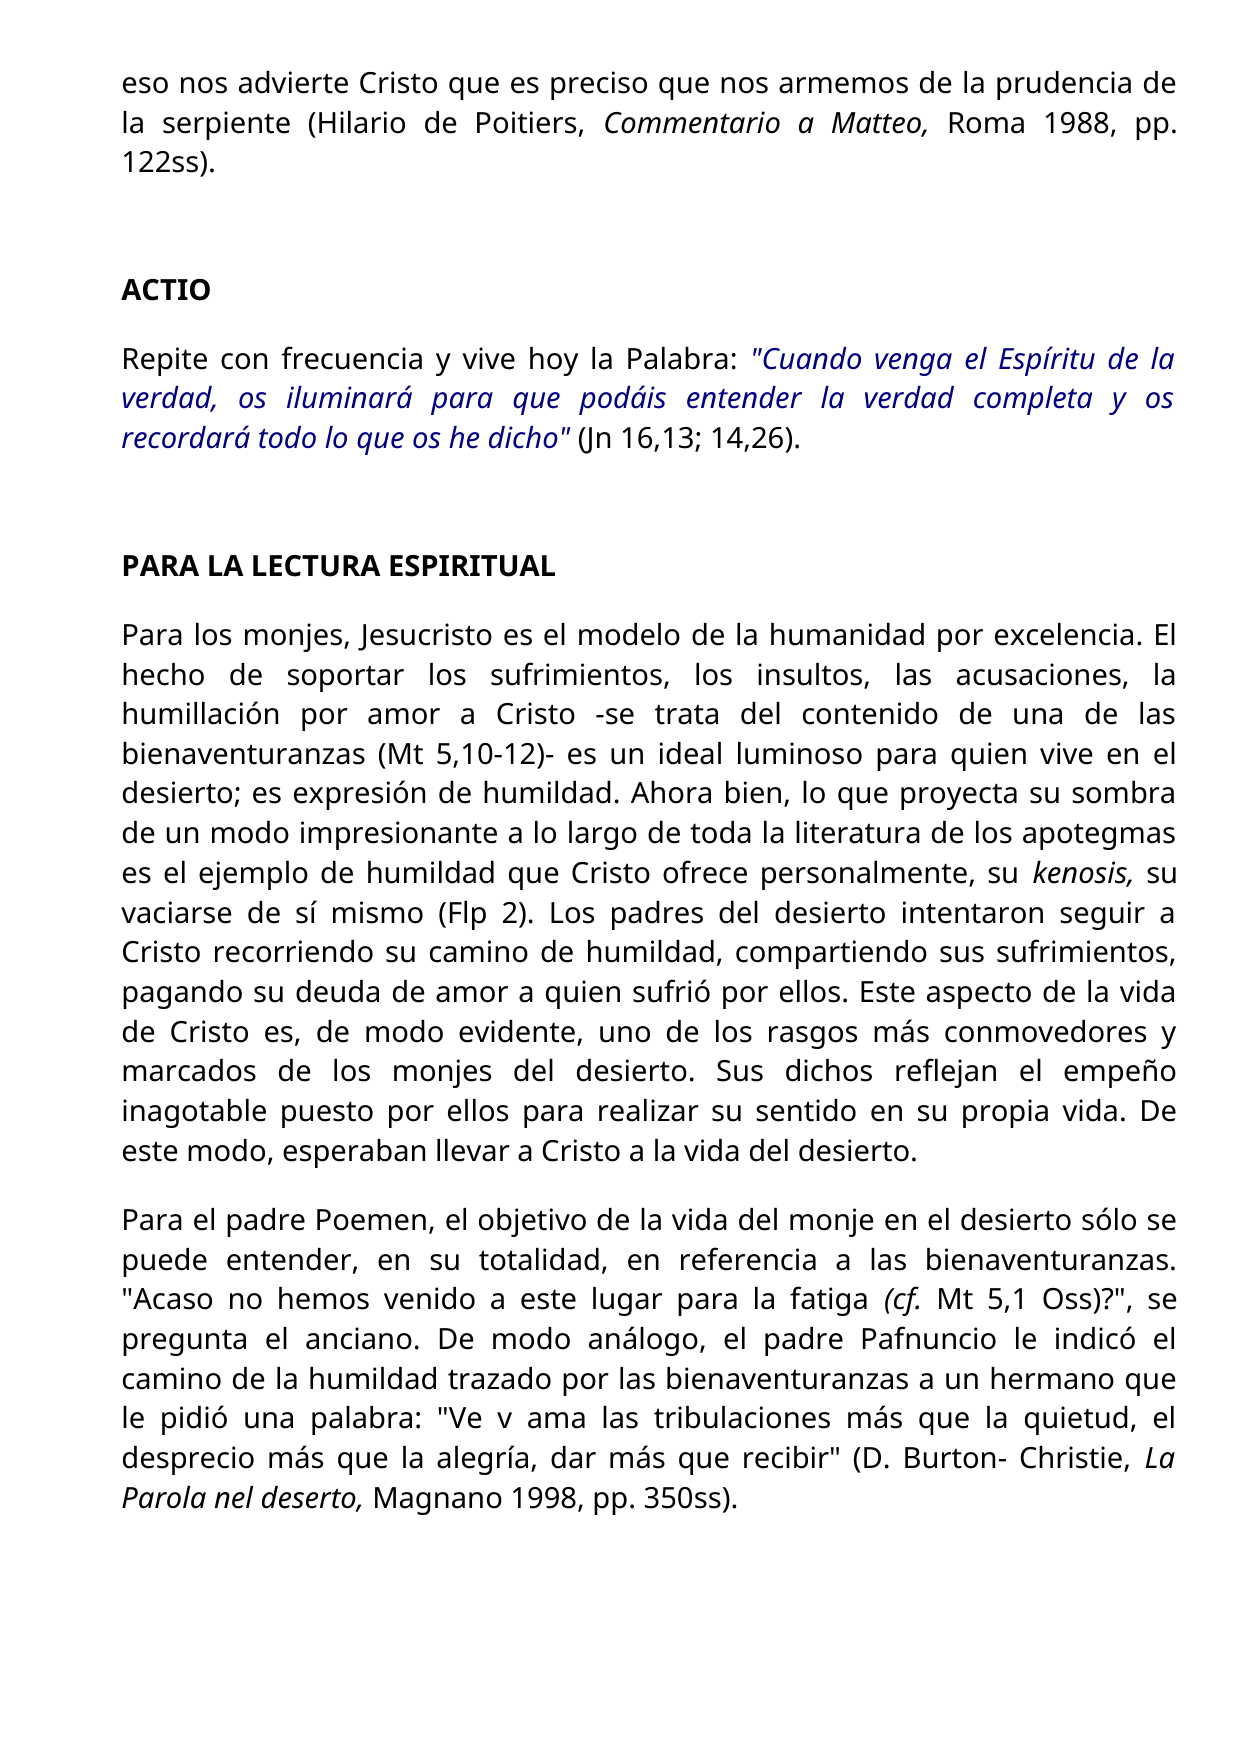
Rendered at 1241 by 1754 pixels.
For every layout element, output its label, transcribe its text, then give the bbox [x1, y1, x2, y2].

table_header eso nos advierte Cristo que es preciso que nos armemos de la prudencia de la serpiente (Hilario de Poitiers, Commentario a Matteo, Roma 1988, pp. 122ss). ACTIO Repite con frecuencia y vive hoy la Palabra: "Cuando venga el Espíritu de la verdad, os iluminará para que podáis entender la verdad completa y os recordará todo lo que os he dicho" (Jn 16,13; 14,26). PARA LA LECTURA ESPIRITUAL Para los monjes, Jesucristo es el modelo de la humanidad por excelencia. El hecho de soportar los sufrimientos, los insultos, las acusaciones, la humillación por amor a Cristo -se trata del contenido de una de las bienaventuranzas (Mt 5,10-12)- es un ideal luminoso para quien vive en el desierto; es expresión de humildad. Ahora bien, lo que proyecta su sombra de un modo impresionante a lo largo de toda la literatura de los apotegmas es el ejemplo de humildad que Cristo ofrece personalmente, su kenosis, su vaciarse de sí mismo (Flp 2). Los padres del desierto intentaron seguir a Cristo recorriendo su camino de humildad, compartiendo sus sufrimientos, pagando su deuda de amor a quien sufrió por ellos. Este aspecto de la vida de Cristo es, de modo evidente, uno de los rasgos más conmovedores y marcados de los monjes del desierto. Sus dichos reflejan el empeño inagotable puesto por ellos para realizar su sentido en su propia vida. De este modo, esperaban llevar a Cristo a la vida del desierto. Para el padre Poemen, el objetivo de la vida del monje en el desierto sólo se puede entender, en su totalidad, en referencia a las bienaventuranzas. "Acaso no hemos venido a este lugar para la fatiga (cf. Mt 5,1 Oss)?", se pregunta el anciano. De modo análogo, el padre Pafnuncio le indicó el camino de la humildad trazado por las bienaventuranzas a un hermano que le pidió una palabra: "Ve v ama las tribulaciones más que la quietud, el desprecio más que la alegría, dar más que recibir" (D. Burton- Christie, La Parola nel deserto, Magnano 1998, pp. 350ss). [118, 59, 1181, 1607]
